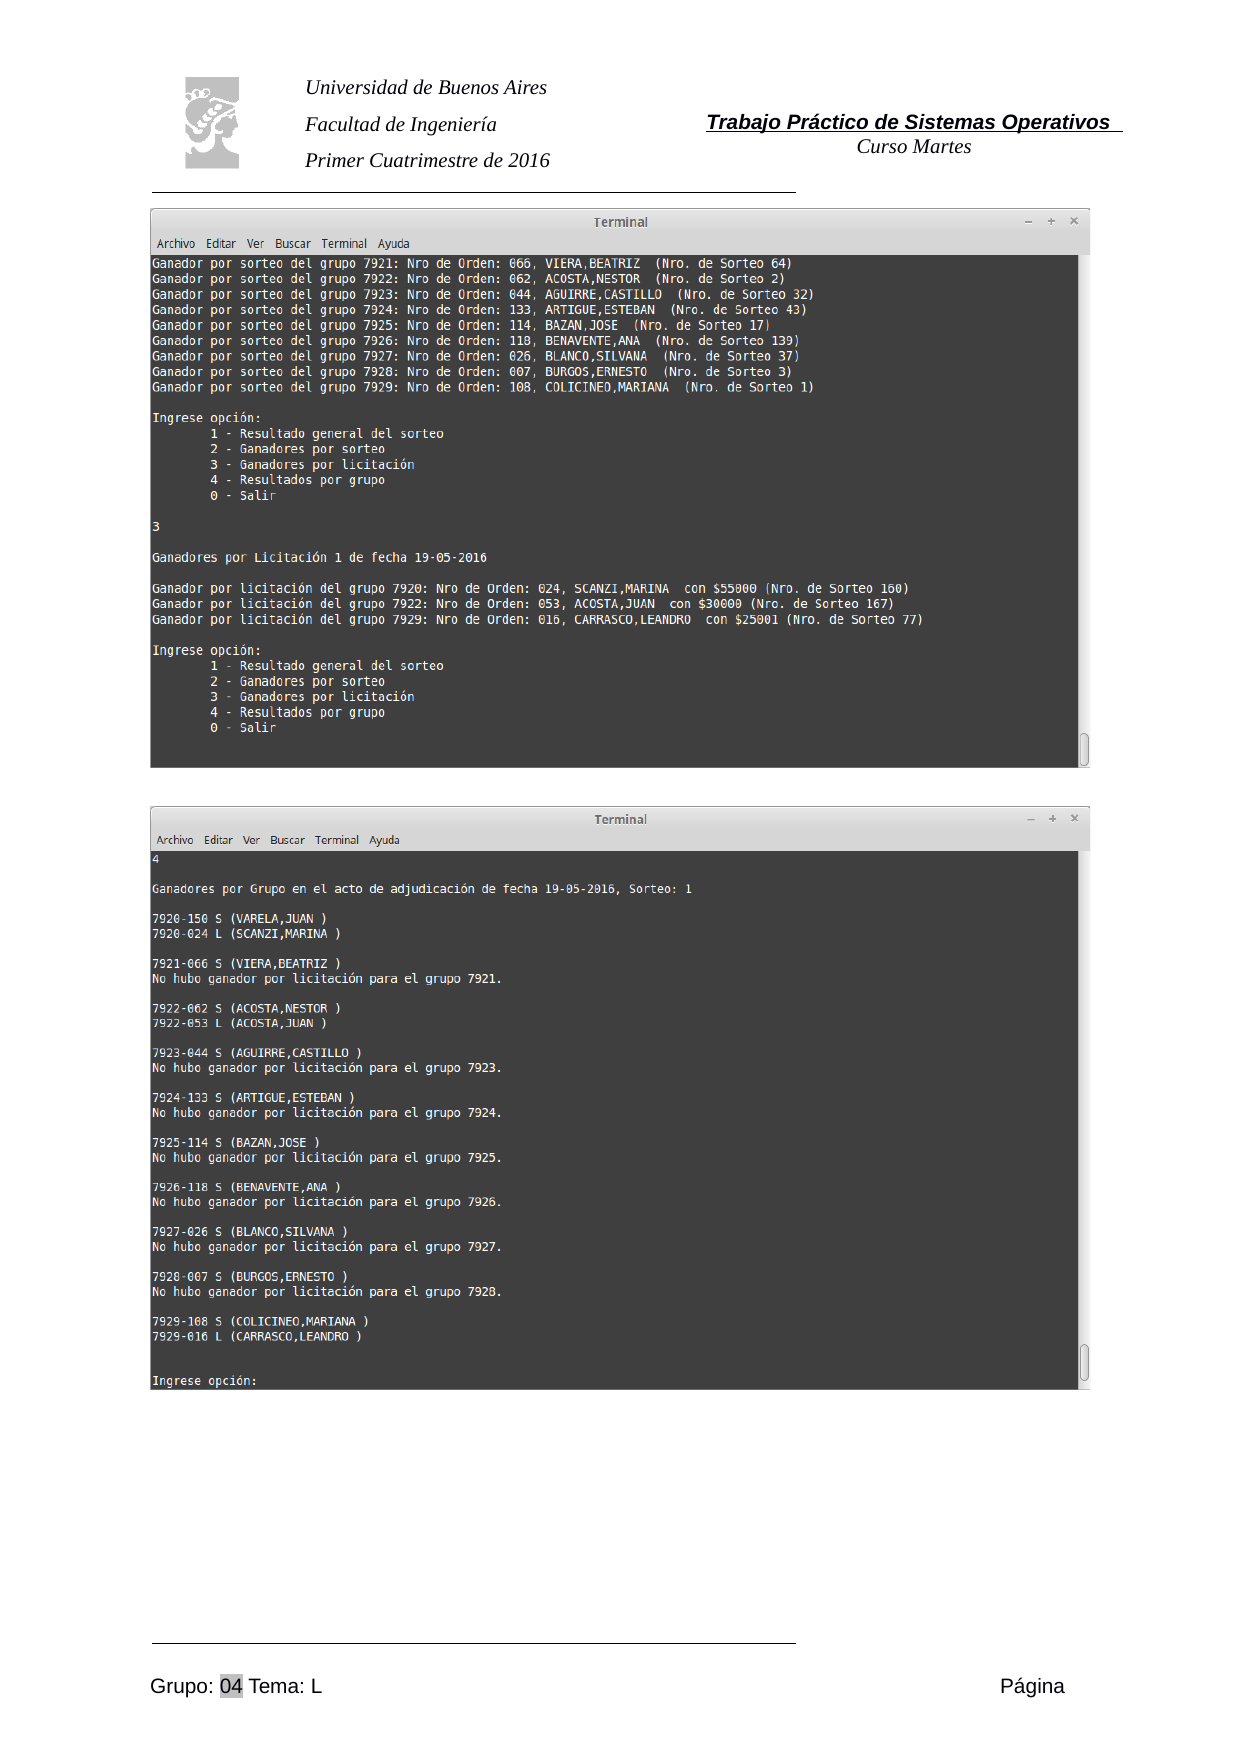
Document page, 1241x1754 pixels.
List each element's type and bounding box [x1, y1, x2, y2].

picture [150, 806, 1091, 1390]
picture [183, 75, 246, 171]
picture [150, 208, 1091, 768]
